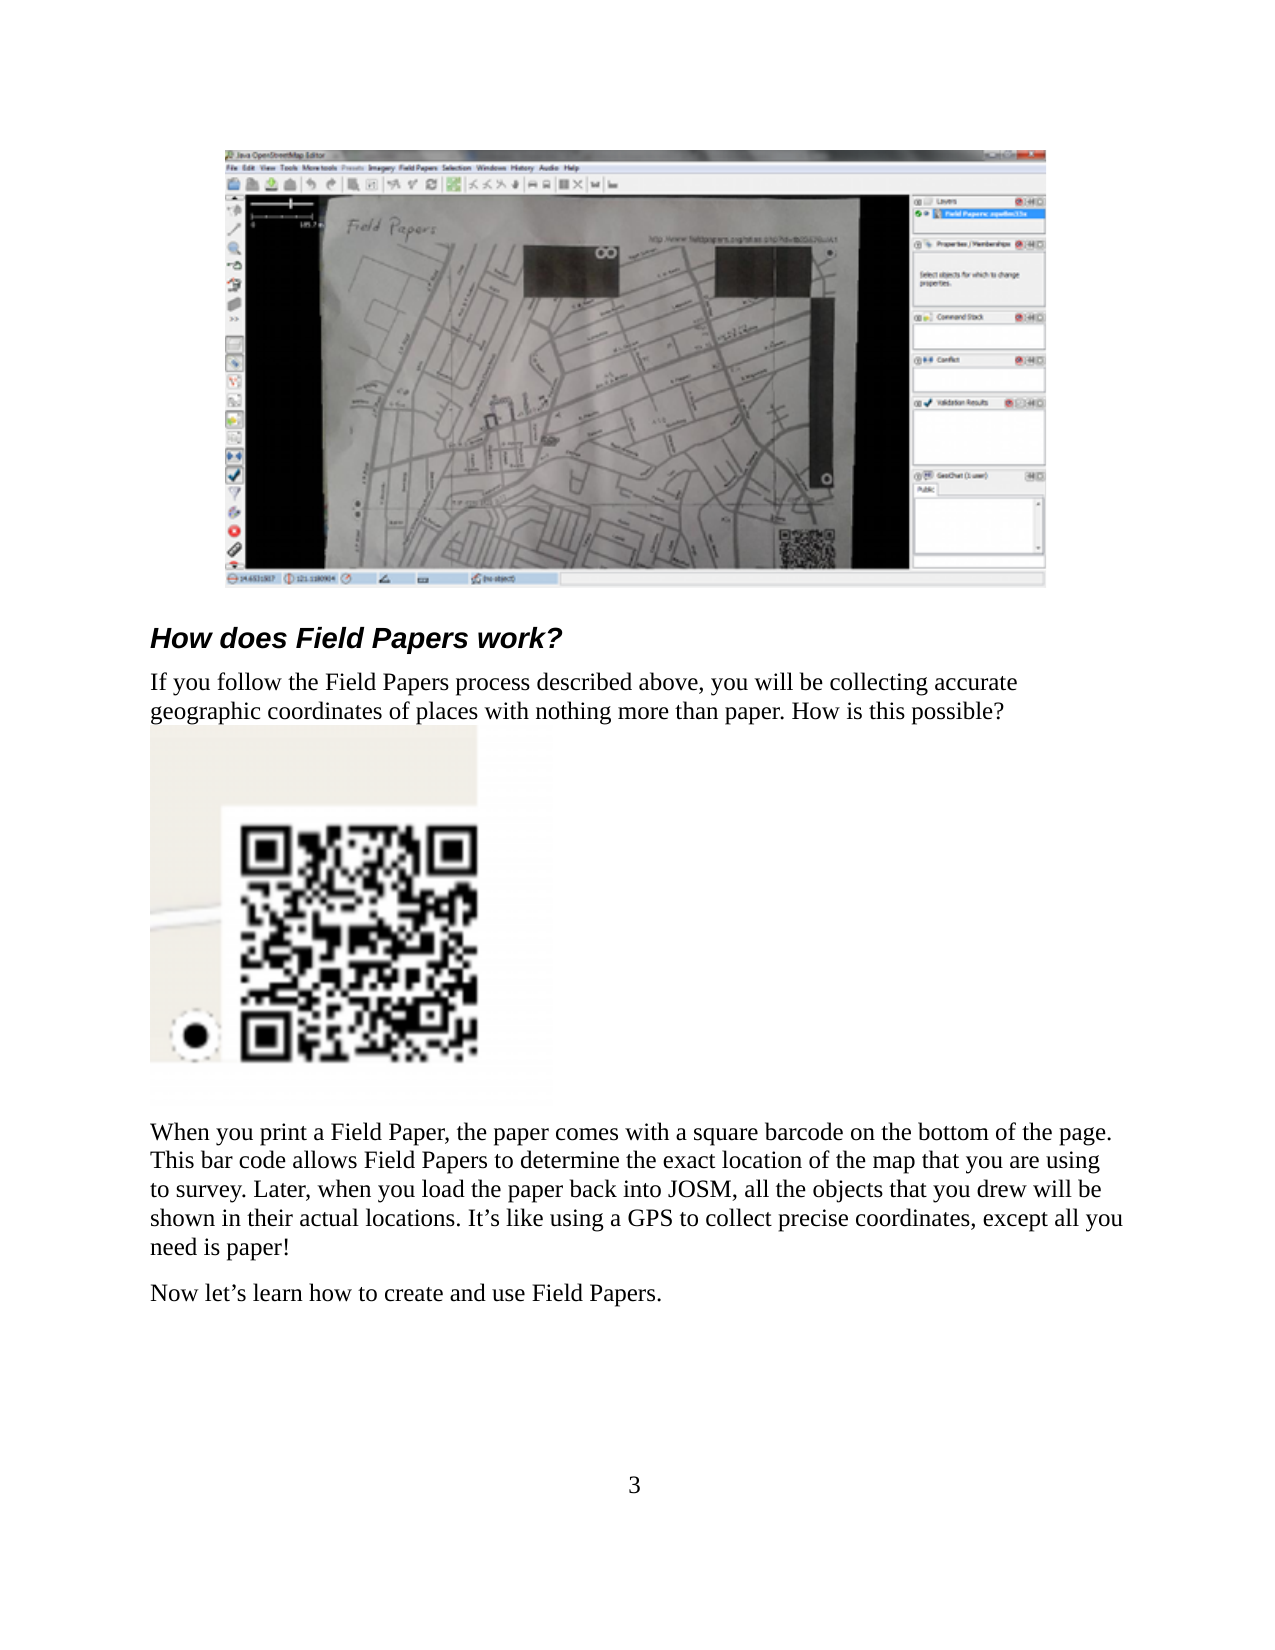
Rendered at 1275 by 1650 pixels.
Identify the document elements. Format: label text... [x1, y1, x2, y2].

subtitle How does Field Papers work? [150, 621, 1125, 655]
picture [225, 150, 1047, 588]
text When you print a Field Paper, the paper comes with a square barcode on the bottom of the page. This bar code allows Field Papers to determine the exact location of the map that you are using to survey. Later, when you load the paper back into JOSM, all the objects that you drew will be shown in their actual locations. It’s like using a GPS to collect precise coordinates, except all you need is paper! [150, 1117, 1125, 1261]
text Now let’s learn how to create and use Field Papers. [150, 1278, 1125, 1307]
list [1047, 150, 1125, 587]
picture [150, 725, 554, 1108]
text If you follow the Field Papers process described above, you will be collecting accurate geographic coordinates of places with nothing more than paper. How is this possible? [150, 667, 1125, 725]
list [187, 150, 225, 587]
